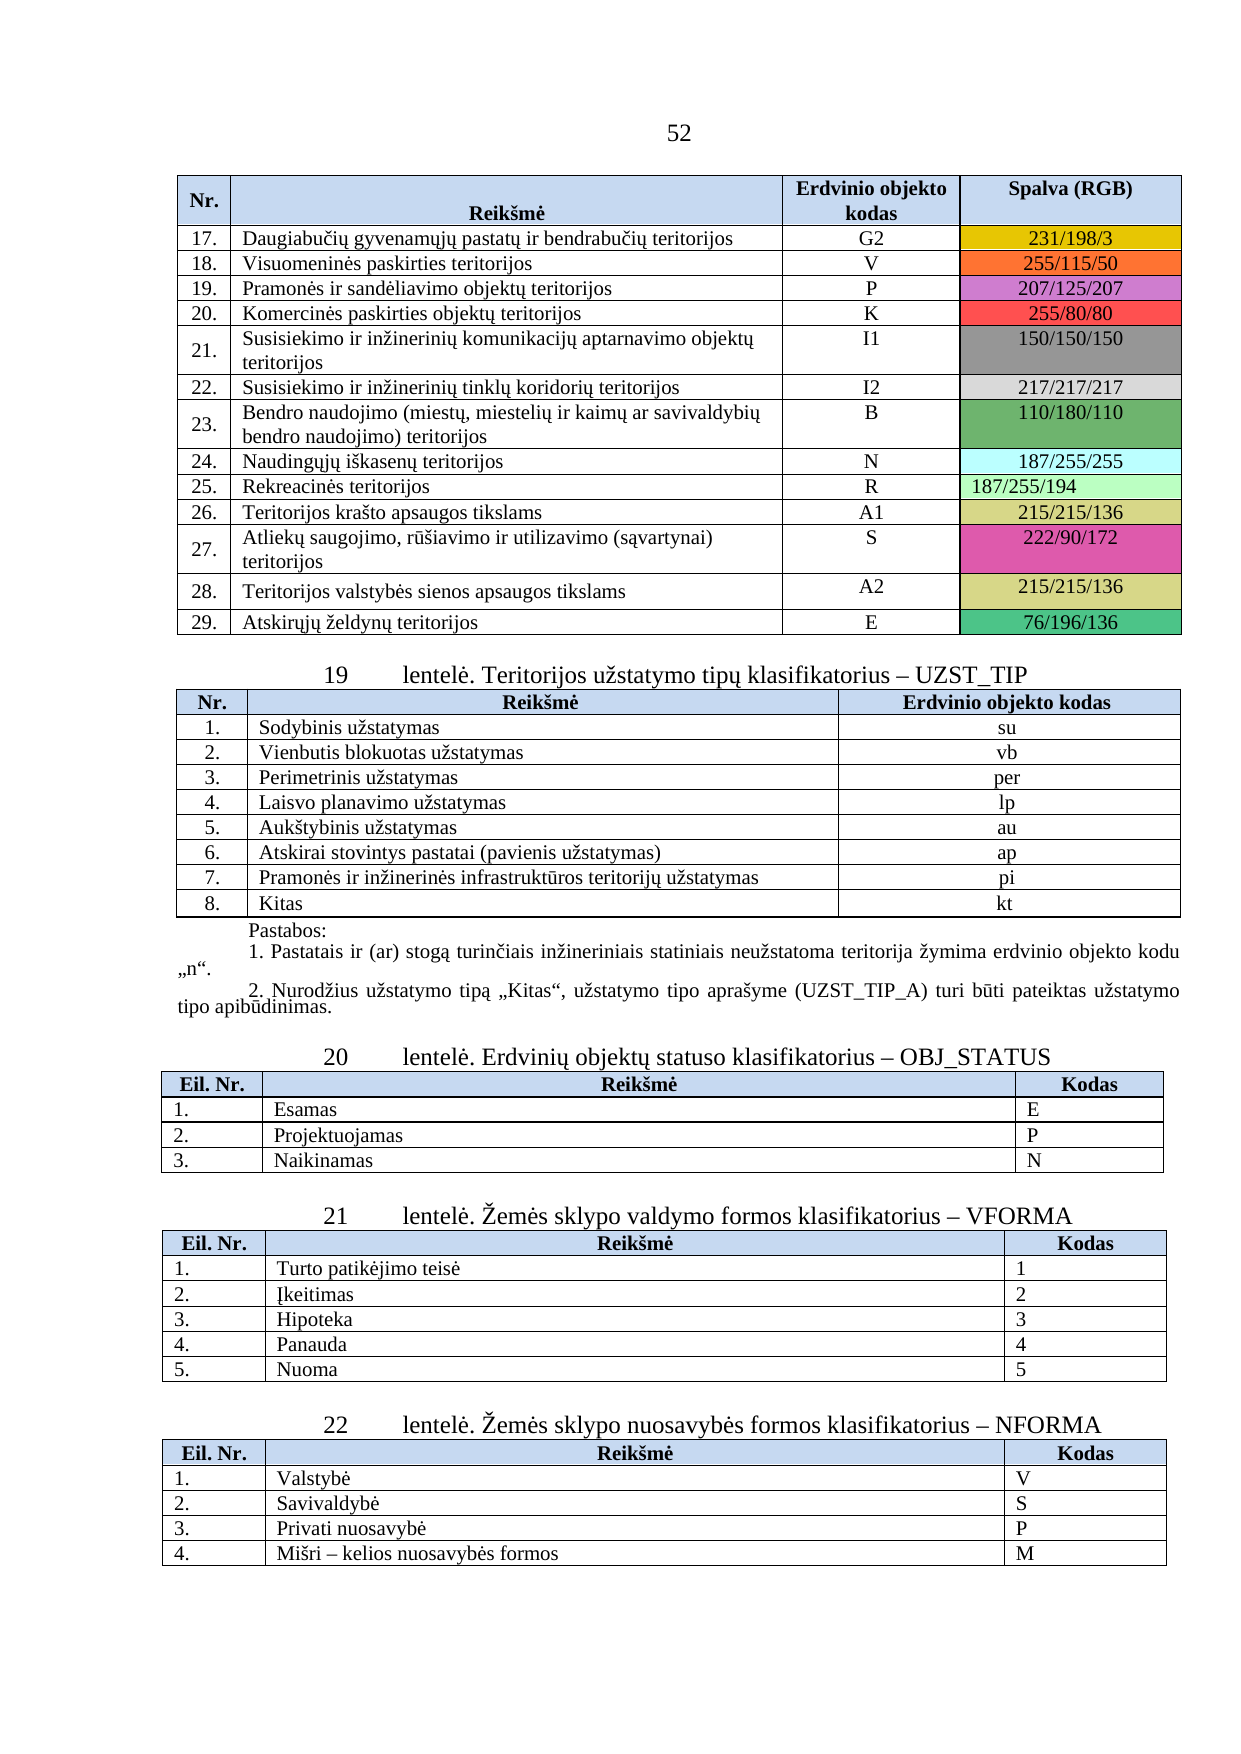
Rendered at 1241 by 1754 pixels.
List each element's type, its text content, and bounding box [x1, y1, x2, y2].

table_cell 1 [1005, 1256, 1166, 1280]
table_header Nr. [178, 176, 230, 224]
table_cell 2. [163, 1281, 265, 1306]
table_cell 2 [1005, 1281, 1166, 1306]
table_cell 4. [163, 1541, 265, 1565]
table_cell 5. [177, 815, 247, 839]
table_header Spalva (RGB) [961, 176, 1181, 224]
table_cell 207/125/207 [961, 276, 1181, 300]
table_cell 6. [177, 840, 247, 864]
table_cell 231/198/3 [961, 226, 1181, 249]
table_cell Perimetrinis užstatymas [248, 765, 838, 789]
table_cell K [783, 301, 959, 325]
table_header Reikšmė [263, 1072, 1015, 1096]
table_cell 22. [178, 375, 230, 399]
table_cell Atskirai stovintys pastatai (pavienis užstatymas) [248, 840, 838, 864]
table_cell Projektuojamas [263, 1123, 1015, 1147]
table_cell Privati nuosavybė [266, 1516, 1004, 1540]
table_cell Įkeitimas [266, 1281, 1004, 1306]
table_cell Turto patikėjimo teisė [266, 1256, 1004, 1280]
table_cell 110/180/110 [961, 400, 1181, 448]
table_cell 5. [163, 1357, 265, 1381]
table_cell M [1005, 1541, 1166, 1565]
table_cell 3. [162, 1148, 262, 1172]
table_cell Daugiabučių gyvenamųjų pastatų ir bendrabučių teritorijos [231, 226, 782, 249]
table_cell 2. [163, 1491, 265, 1515]
table_header Eil. Nr. [163, 1440, 265, 1464]
table_cell Valstybė [266, 1466, 1004, 1489]
table_cell 187/255/194 [961, 475, 1181, 498]
table_cell R [783, 475, 959, 498]
table_cell 4 [1005, 1332, 1166, 1356]
table_cell pi [839, 865, 1180, 889]
table_header Erdvinio objekto kodas [839, 690, 1180, 714]
table_header Reikšmė [266, 1440, 1004, 1464]
table_cell Susisiekimo ir inžinerinių tinklų koridorių teritorijos [231, 375, 782, 399]
table_cell I1 [783, 326, 959, 374]
table_cell N [783, 449, 959, 473]
table_cell 76/196/136 [961, 610, 1181, 634]
table_cell 255/115/50 [961, 251, 1181, 275]
table_cell Bendro naudojimo (miestų, miestelių ir kaimų ar savivaldybių bendro naudojimo) teritorijos [231, 400, 782, 448]
table_cell Rekreacinės teritorijos [231, 475, 782, 498]
table_cell E [1016, 1098, 1163, 1121]
table_cell 5 [1005, 1357, 1166, 1381]
table_cell E [783, 610, 959, 634]
table_cell Esamas [263, 1098, 1015, 1121]
table_cell kt [839, 890, 1180, 916]
table_cell 1. [163, 1256, 265, 1280]
table_cell 215/215/136 [961, 500, 1181, 524]
table_cell Komercinės paskirties objektų teritorijos [231, 301, 782, 325]
table_cell 1. [163, 1466, 265, 1489]
table_cell 28. [178, 574, 230, 609]
table_cell P [1005, 1516, 1166, 1540]
table_header Nr. [177, 690, 247, 714]
table_cell Susisiekimo ir inžinerinių komunikacijų aptarnavimo objektų teritorijos [231, 326, 782, 374]
table_cell ap [839, 840, 1180, 864]
table_cell Pramonės ir inžinerinės infrastruktūros teritorijų užstatymas [248, 865, 838, 889]
table_cell Teritorijos krašto apsaugos tikslams [231, 500, 782, 524]
table_cell 2. [177, 740, 247, 764]
text 20 lentelė. Erdvinių objektų statuso klasifikatorius – OBJ_STATUS [252, 1042, 1181, 1071]
table_cell 3. [163, 1516, 265, 1540]
table_cell 1. [162, 1098, 262, 1121]
table_cell A1 [783, 500, 959, 524]
table_cell 27. [178, 525, 230, 573]
table_cell 7. [177, 865, 247, 889]
table_header Eil. Nr. [163, 1231, 265, 1255]
table_header Reikšmė [266, 1231, 1004, 1255]
table_cell 3. [163, 1307, 265, 1331]
table_cell lp [839, 790, 1180, 814]
table_cell 1. [177, 715, 247, 739]
table_header Eil. Nr. [162, 1072, 262, 1096]
table_cell Visuomeninės paskirties teritorijos [231, 251, 782, 275]
table_cell Laisvo planavimo užstatymas [248, 790, 838, 814]
text Pastabos: [177, 918, 1181, 942]
table_cell Hipoteka [266, 1307, 1004, 1331]
table_cell au [839, 815, 1180, 839]
table_header Kodas [1005, 1231, 1166, 1255]
table_cell 21. [178, 326, 230, 374]
table_cell 26. [178, 500, 230, 524]
table_cell Mišri – kelios nuosavybės formos [266, 1541, 1004, 1565]
table_cell su [839, 715, 1180, 739]
table_cell Nuoma [266, 1357, 1004, 1381]
table_cell Panauda [266, 1332, 1004, 1356]
table_cell Sodybinis užstatymas [248, 715, 838, 739]
table_cell G2 [783, 226, 959, 249]
table_cell 2. [162, 1123, 262, 1147]
table_header Reikšmė [248, 690, 838, 714]
table_cell S [783, 525, 959, 573]
table_cell 18. [178, 251, 230, 275]
text 21 lentelė. Žemės sklypo valdymo formos klasifikatorius – VFORMA [252, 1201, 1181, 1230]
table_cell Teritorijos valstybės sienos apsaugos tikslams [231, 574, 782, 609]
table_cell Atskirųjų želdynų teritorijos [231, 610, 782, 634]
table_cell V [1005, 1466, 1166, 1489]
text 1. Pastatais ir (ar) stogą turinčiais inžineriniais statiniais neužstatoma teritorija žymima erdvinio objekto kodu „n“. [177, 942, 1181, 980]
text 2. Nurodžius užstatymo tipą „Kitas“, užstatymo tipo aprašyme (UZST_TIP_A) turi būti pateiktas užstatymo tipo apibūdinimas. [177, 980, 1181, 1018]
table_header Kodas [1005, 1440, 1166, 1464]
table_cell per [839, 765, 1180, 789]
table_cell 3. [177, 765, 247, 789]
table_cell 20. [178, 301, 230, 325]
table_cell A2 [783, 574, 959, 609]
table_cell B [783, 400, 959, 448]
table_cell 255/80/80 [961, 301, 1181, 325]
table_cell I2 [783, 375, 959, 399]
table_cell Naikinamas [263, 1148, 1015, 1172]
table_cell 29. [178, 610, 230, 634]
table_header Erdvinio objekto kodas [783, 176, 959, 224]
table_cell Aukštybinis užstatymas [248, 815, 838, 839]
text 19 lentelė. Teritorijos užstatymo tipų klasifikatorius – UZST_TIP [252, 660, 1181, 688]
table_cell P [1016, 1123, 1163, 1147]
table_cell 4. [177, 790, 247, 814]
table_cell 8. [177, 890, 247, 916]
table_cell 187/255/255 [961, 449, 1181, 473]
table_cell S [1005, 1491, 1166, 1515]
table_header Kodas [1016, 1072, 1163, 1096]
table_cell 24. [178, 449, 230, 473]
text 22 lentelė. Žemės sklypo nuosavybės formos klasifikatorius – NFORMA [252, 1411, 1181, 1439]
table_cell 222/90/172 [961, 525, 1181, 573]
table_cell N [1016, 1148, 1163, 1172]
table_header Reikšmė [231, 176, 782, 224]
table_cell V [783, 251, 959, 275]
table_cell Atliekų saugojimo, rūšiavimo ir utilizavimo (sąvartynai) teritorijos [231, 525, 782, 573]
table_cell 150/150/150 [961, 326, 1181, 374]
table_cell 4. [163, 1332, 265, 1356]
table_cell Kitas [248, 890, 838, 916]
table_cell Naudingųjų iškasenų teritorijos [231, 449, 782, 473]
table_cell 19. [178, 276, 230, 300]
table_cell Savivaldybė [266, 1491, 1004, 1515]
table_cell 3 [1005, 1307, 1166, 1331]
table_cell 17. [178, 226, 230, 249]
table_cell 217/217/217 [961, 375, 1181, 399]
table_cell 25. [178, 475, 230, 498]
table_cell Pramonės ir sandėliavimo objektų teritorijos [231, 276, 782, 300]
table_cell 23. [178, 400, 230, 448]
table_cell vb [839, 740, 1180, 764]
table_cell 215/215/136 [961, 574, 1181, 609]
table_cell Vienbutis blokuotas užstatymas [248, 740, 838, 764]
table_cell P [783, 276, 959, 300]
